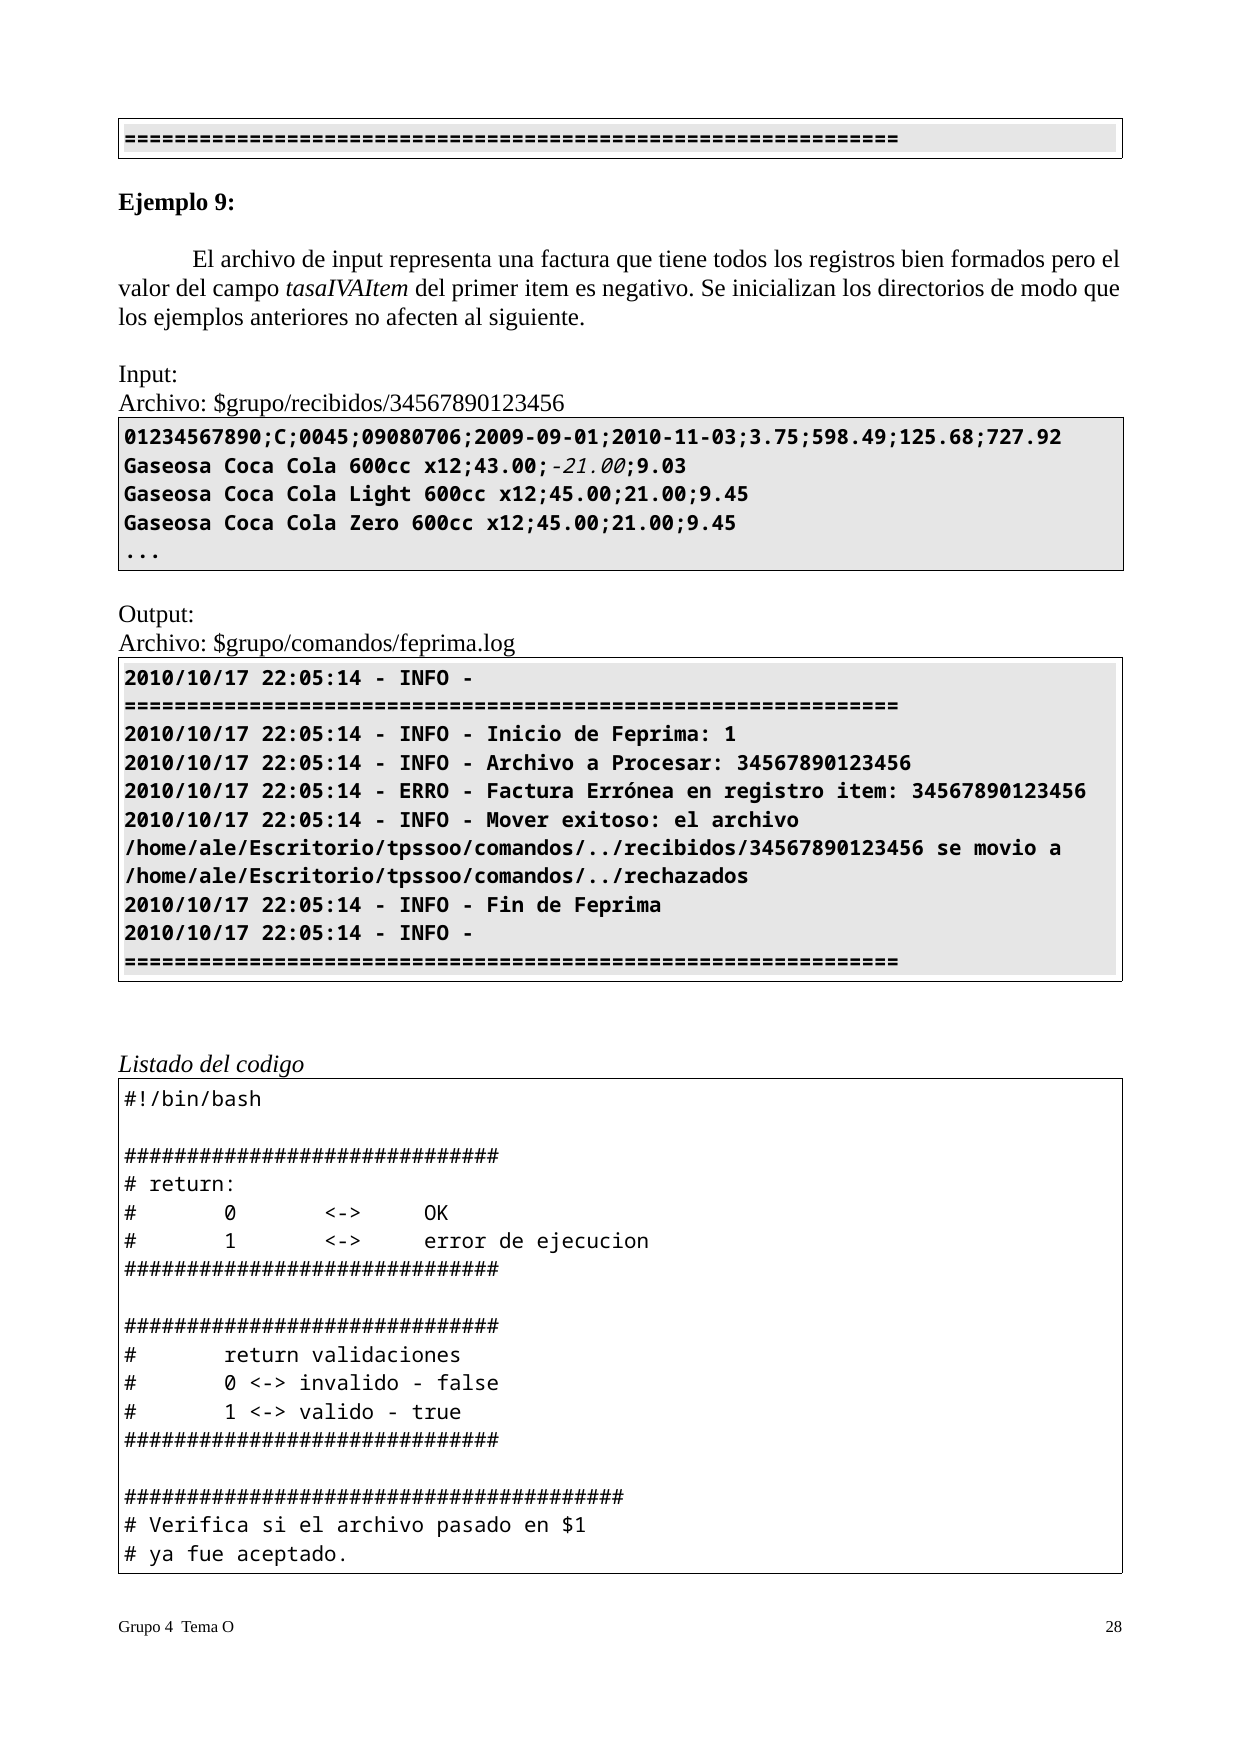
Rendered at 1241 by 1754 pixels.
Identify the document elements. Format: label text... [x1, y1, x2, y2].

text Archivo: $grupo/comandos/feprima.log [118, 628, 1122, 657]
text Ejemplo 9: [118, 187, 1122, 215]
text Archivo: $grupo/recibidos/34567890123456 [118, 388, 1122, 417]
text El archivo de input representa una factura que tiene todos los registros bien formados pero el valor del campo tasaIVAItem del primer item es negativo. Se inicializan los directorios de modo que los ejemplos anteriores no afecten al siguiente. [118, 244, 1122, 330]
text Output: [118, 599, 1122, 628]
table_header 01234567890;C;0045;09080706;2009-09-01;2010-11-03;3.75;598.49;125.68;727.92 Gaseosa Coca Cola 600cc x12;43.00;-21.00;9.03 Gaseosa Coca Cola Light 600cc x12;45.00;21.00;9.45 Gaseosa Coca Cola Zero 600cc x12;45.00;21.00;9.45 ... [119, 418, 1123, 570]
text Listado del codigo [118, 1049, 1122, 1078]
table_header - ============================================================== [119, 119, 1122, 158]
text Input: [118, 359, 1122, 388]
table_header #!/bin/bash ############################## # return: # 0 <-> OK # 1 <-> error de ejecucion ############################## ############################## # return validaciones # 0 <-> invalido - false # 1 <-> valido - true ############################## ######################################## # Verifica si el archivo pasado en $1 # ya fue aceptado. [119, 1079, 1122, 1573]
table_header 2010/10/17 22:05:14 - INFO - ============================================================== 2010/10/17 22:05:14 - INFO - Inicio de Feprima: 1 2010/10/17 22:05:14 - INFO - Archivo a Procesar: 34567890123456 2010/10/17 22:05:14 - ERRO - Factura Errónea en registro item: 34567890123456 2010/10/17 22:05:14 - INFO - Mover exitoso: el archivo /home/ale/Escritorio/tpssoo/comandos/../recibidos/34567890123456 se movio a /home/ale/Escritorio/tpssoo/comandos/../rechazados 2010/10/17 22:05:14 - INFO - Fin de Feprima 2010/10/17 22:05:14 - INFO - ============================================================== [119, 658, 1122, 981]
